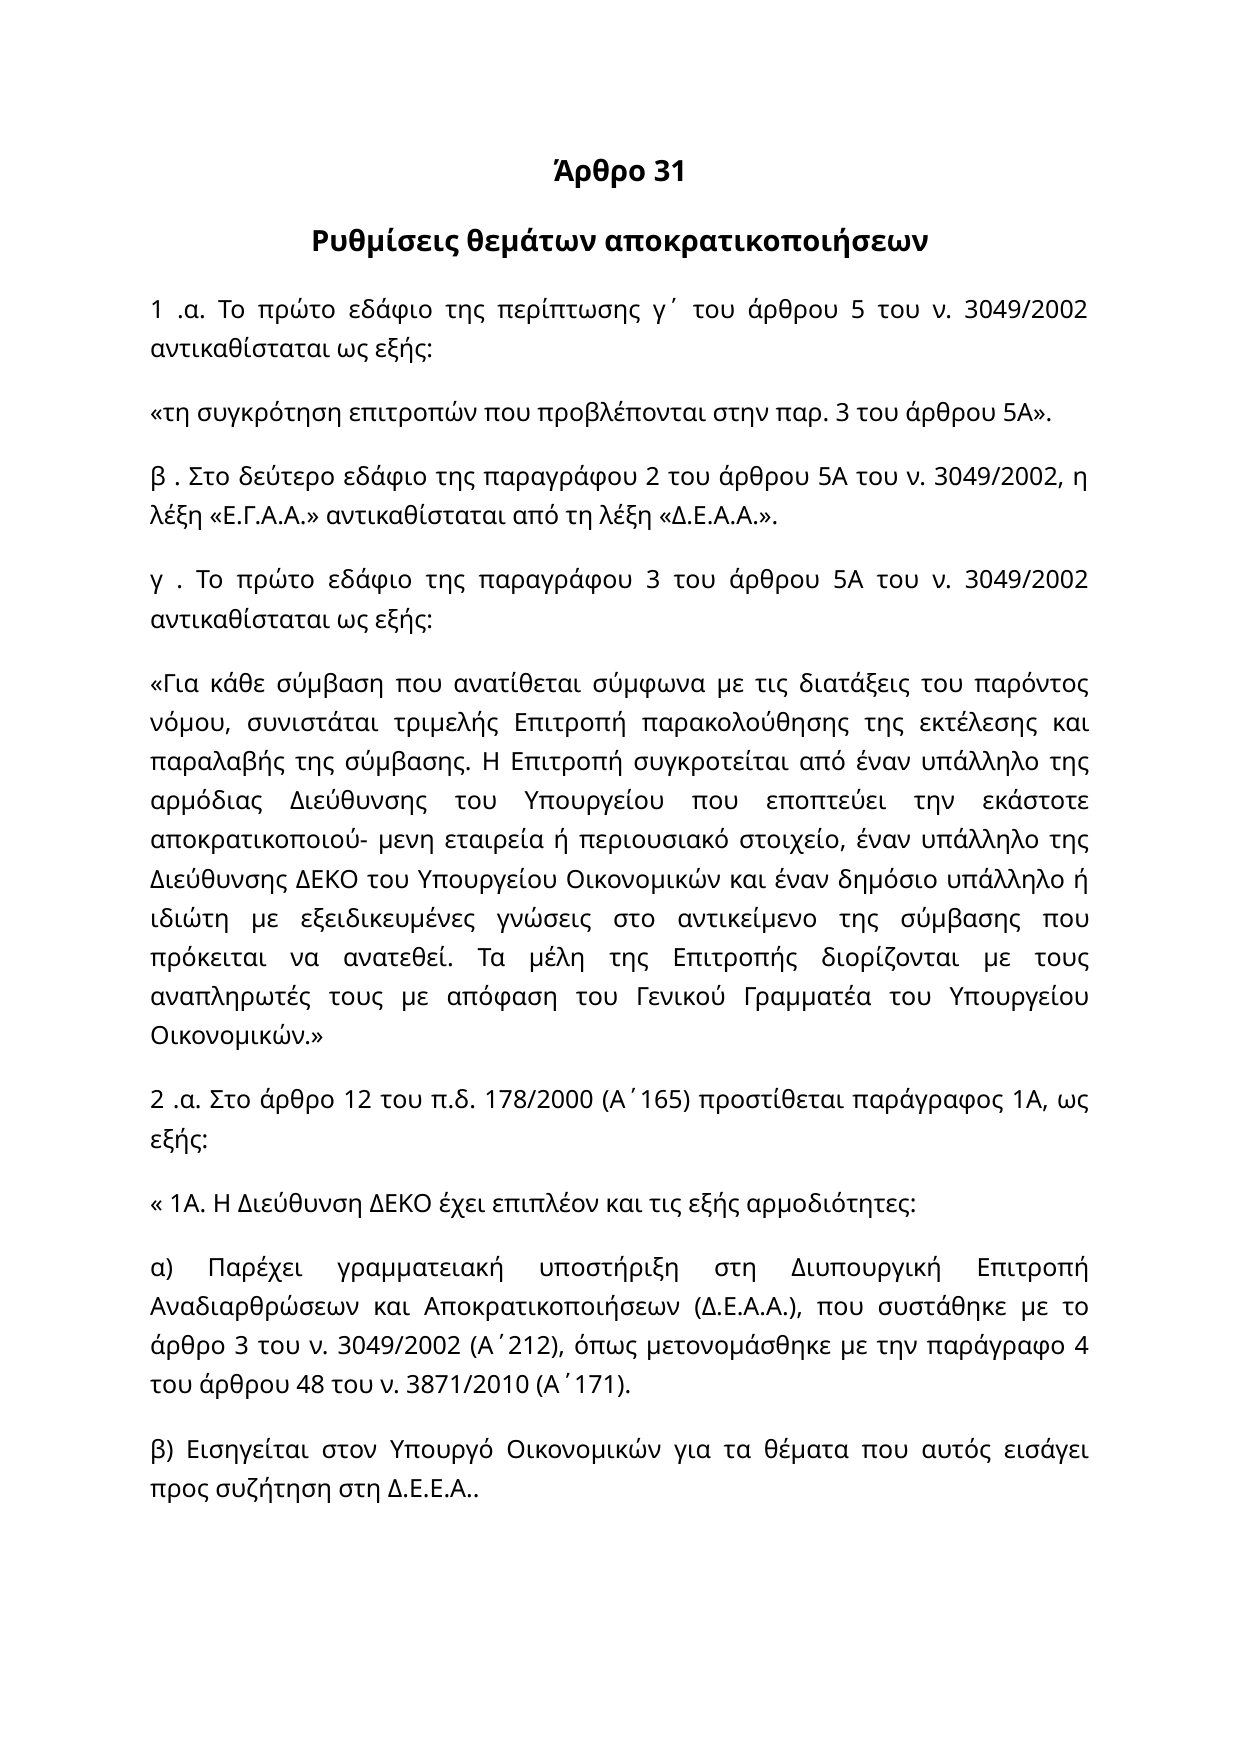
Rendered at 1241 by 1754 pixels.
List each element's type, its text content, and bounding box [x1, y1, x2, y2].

text 2 .α. Στο άρθρο 12 του π.δ. 178/2000 (Α΄165) προστίθεται παράγραφος 1Α, ως εξής: [150, 1082, 1090, 1155]
text « 1Α. Η Διεύθυνση ΔΕΚΟ έχει επιπλέον και τις εξής αρμοδιότητες: [150, 1185, 1090, 1219]
subtitle Ρυθμίσεις θεμάτων αποκρατικοποιήσεων [150, 221, 1090, 260]
text «τη συγκρότηση επιτροπών που προβλέπονται στην παρ. 3 του άρθρου 5Α». [150, 394, 1090, 429]
text β . Στο δεύτερο εδάφιο της παραγράφου 2 του άρθρου 5Α του ν. 3049/2002, η λέξη «Ε.Γ.Α.Α.» αντικαθίσταται από τη λέξη «Δ.Ε.Α.Α.». [150, 459, 1090, 532]
text γ . Το πρώτο εδάφιο της παραγράφου 3 του άρθρου 5Α του ν. 3049/2002 αντικαθίσταται ως εξής: [150, 562, 1090, 635]
text «Για κάθε σύμβαση που ανατίθεται σύμφωνα με τις διατάξεις του παρόντος νόμου, συνιστάται τριμελής Επιτροπή παρακολούθησης της εκτέλεσης και παραλαβής της σύμβασης. Η Επιτροπή συγκροτείται από έναν υπάλληλο της αρμόδιας Διεύθυνσης του Υπουργείου που εποπτεύει την εκάστοτε αποκρατικοποιού- μενη εταιρεία ή περιουσιακό στοιχείο, έναν υπάλληλο της Διεύθυνσης ΔΕΚΟ του Υπουργείου Οικονομικών και έναν δημόσιο υπάλληλο ή ιδιώτη με εξειδικευμένες γνώσεις στο αντικείμενο της σύμβασης που πρόκειται να ανατεθεί. Τα μέλη της Επιτροπής διορίζονται με τους αναπληρωτές τους με απόφαση του Γενικού Γραμματέα του Υπουργείου Οικονομικών.» [150, 665, 1090, 1052]
text β) Εισηγείται στον Υπουργό Οικονομικών για τα θέματα που αυτός εισάγει προς συζήτηση στη Δ.Ε.Ε.Α.. [150, 1431, 1090, 1504]
subtitle Άρθρο 31 [150, 150, 1090, 190]
text 1 .α. Το πρώτο εδάφιο της περίπτωσης γ΄ του άρθρου 5 του ν. 3049/2002 αντικαθίσταται ως εξής: [150, 291, 1090, 364]
text α) Παρέχει γραμματειακή υποστήριξη στη Διυπουργική Επιτροπή Αναδιαρθρώσεων και Αποκρατικοποιήσεων (Δ.Ε.Α.Α.), που συστάθηκε με το άρθρο 3 του ν. 3049/2002 (Α΄212), όπως μετονομάσθηκε με την παράγραφο 4 του άρθρου 48 του ν. 3871/2010 (Α΄171). [150, 1249, 1090, 1401]
